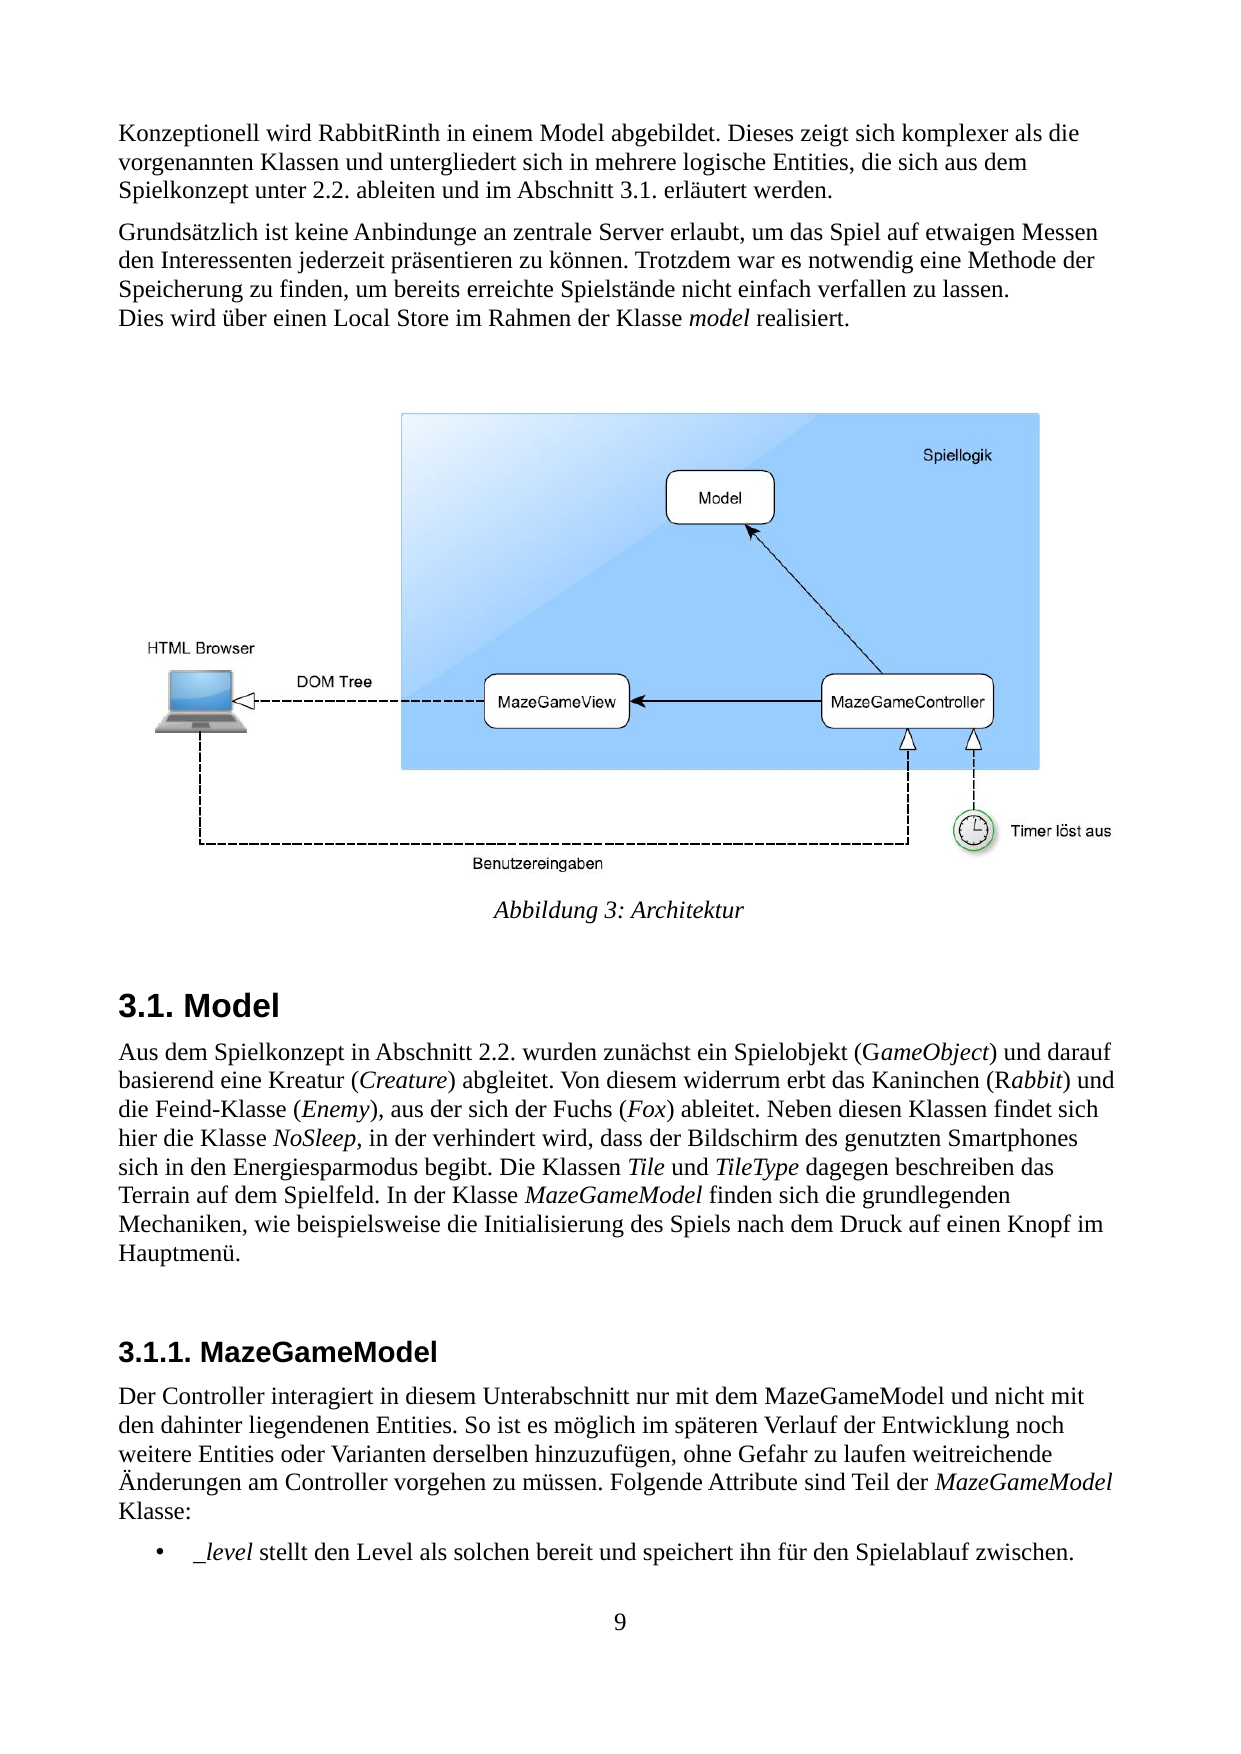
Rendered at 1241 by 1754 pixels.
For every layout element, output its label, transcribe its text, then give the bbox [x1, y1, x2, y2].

text Grundsätzlich ist keine Anbindunge an zentrale Server erlaubt, um das Spiel auf etwaigen Messen den Interessenten jederzeit präsentieren zu können. Trotzdem war es notwendig eine Methode der Speicherung zu finden, um bereits erreichte Spielstände nicht einfach verfallen zu lassen. Dies wird über einen Local Store im Rahmen der Klasse model realisiert. [118, 217, 1122, 332]
list _level stellt den Level als solchen bereit und speichert ihn für den Spielablauf zwischen. [156, 1537, 1122, 1566]
text Konzeptionell wird RabbitRinth in einem Model abgebildet. Dieses zeigt sich komplexer als die vorgenannten Klassen und untergliedert sich in mehrere logische Entities, die sich aus dem Spielkonzept unter 2.2. ableiten und im Abschnitt 3.1. erläutert werden. [118, 118, 1122, 204]
picture [118, 398, 1123, 890]
subtitle 3.1. Model [118, 986, 1122, 1024]
text Aus dem Spielkonzept in Abschnitt 2.2. wurden zunächst ein Spielobjekt (GameObject) und darauf basierend eine Kreatur (Creature) abgleitet. Von diesem widerrum erbt das Kaninchen (Rabbit) und die Feind-Klasse (Enemy), aus der sich der Fuchs (Fox) ableitet. Neben diesen Klassen findet sich hier die Klasse NoSleep, in der verhindert wird, dass der Bildschirm des genutzten Smartphones sich in den Energiesparmodus begibt. Die Klassen Tile und TileType dagegen beschreiben das Terrain auf dem Spielfeld. In der Klasse MazeGameModel finden sich die grundlegenden Mechaniken, wie beispielsweise die Initialisierung des Spiels nach dem Druck auf einen Knopf im Hauptmenü. [118, 1037, 1122, 1267]
text Der Controller interagiert in diesem Unterabschnitt nur mit dem MazeGameModel und nicht mit den dahinter liegendenen Entities. So ist es möglich im späteren Verlauf der Entwicklung noch weitere Entities oder Varianten derselben hinzuzufügen, ohne Gefahr zu laufen weitreichende Änderungen am Controller vorgehen zu müssen. Folgende Attribute sind Teil der MazeGameModel Klasse: [118, 1381, 1122, 1525]
text Abbildung 3: Architektur [118, 890, 1122, 923]
subtitle 3.1.1. MazeGameModel [118, 1335, 1122, 1369]
